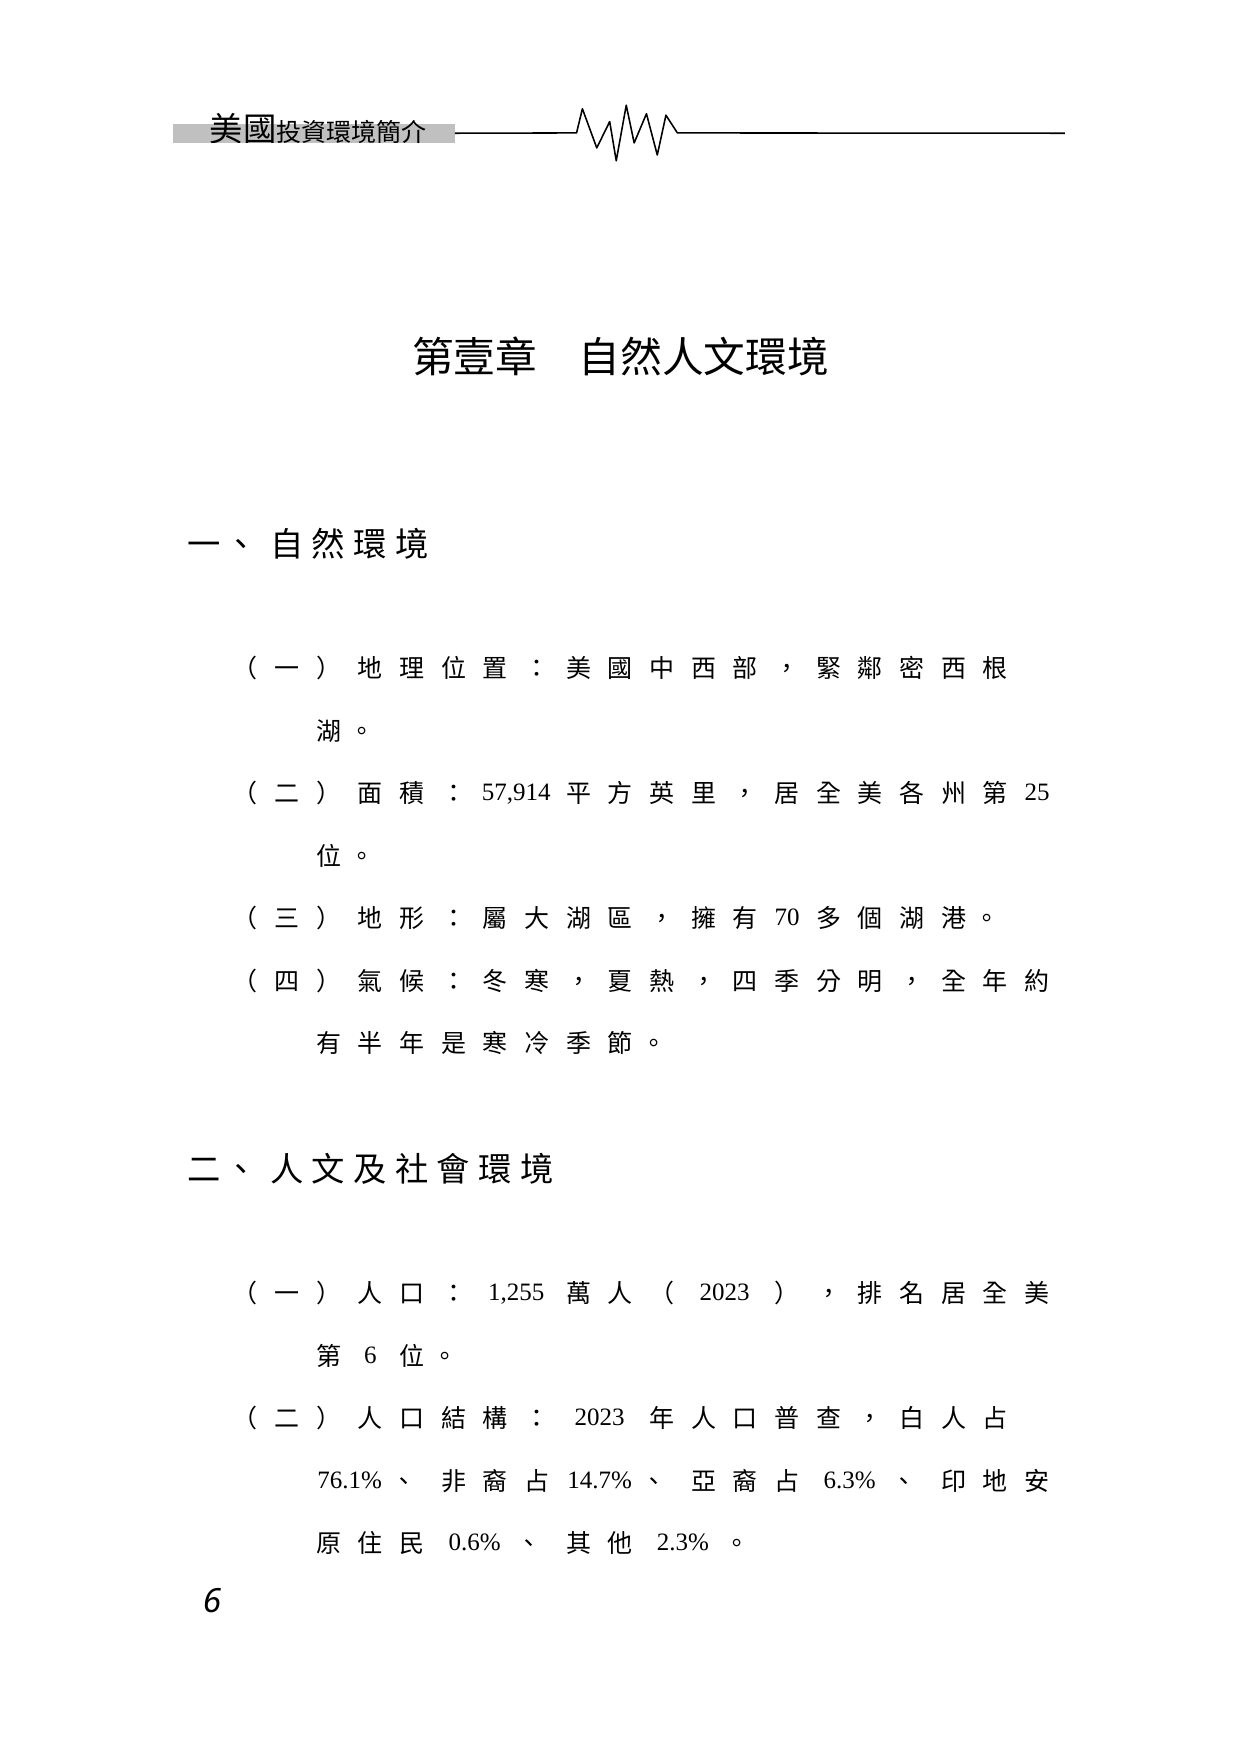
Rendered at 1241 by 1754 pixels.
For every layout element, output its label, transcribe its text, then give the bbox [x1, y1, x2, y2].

text （二）面積：57,914平方英里，居全美各州第25位。 [207, 750, 1058, 875]
text （一）地理位置：美國中西部，緊鄰密西根湖。 [207, 625, 1058, 750]
text 一、自然環境 [183, 500, 1058, 563]
text （四）氣候：冬寒，夏熱，四季分明，全年約有半年是寒冷季節。 [207, 938, 1058, 1063]
text 第壹章 自然人文環境 [183, 313, 1058, 375]
text （二）人口結構：2023年人口普查，白人占76.1%、非裔占14.7%、亞裔占6.3%、印地安原住民0.6%、其他2.3%。 [207, 1375, 1058, 1563]
text （三）地形：屬大湖區，擁有70多個湖港。 [207, 875, 1058, 938]
text （一）人口：1,255萬人（2023），排名居全美第6位。 [207, 1250, 1058, 1375]
text 二、人文及社會環境 [183, 1125, 1058, 1188]
